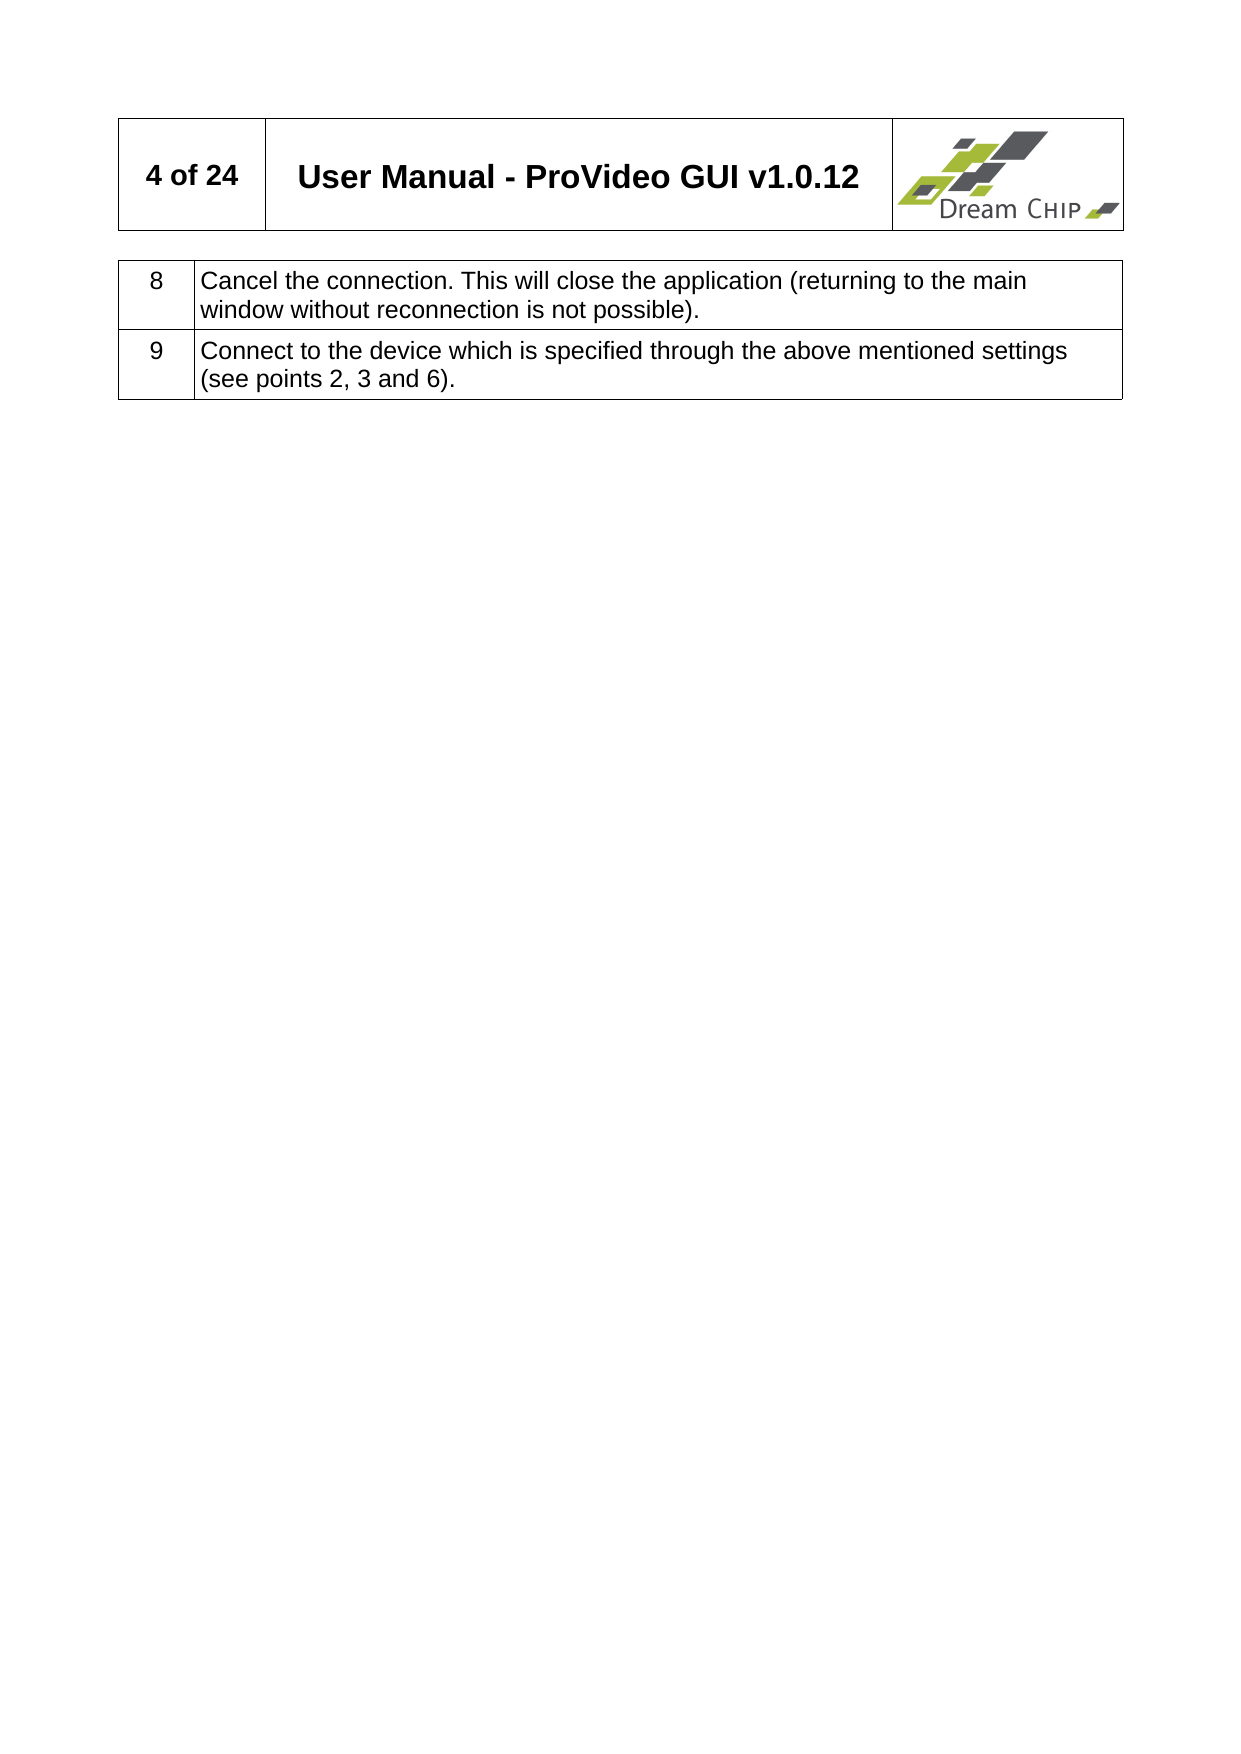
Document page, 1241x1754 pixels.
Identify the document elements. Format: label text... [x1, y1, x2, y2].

picture [897, 130, 1120, 220]
table_cell 8 [119, 261, 194, 329]
table_cell 9 [119, 330, 194, 399]
table_cell Cancel the connection. This will close the application (returning to the main window without reconnection is not possible). [195, 261, 1122, 329]
table_cell Connect to the device which is specified through the above mentioned settings (see points 2, 3 and 6). [195, 330, 1122, 399]
